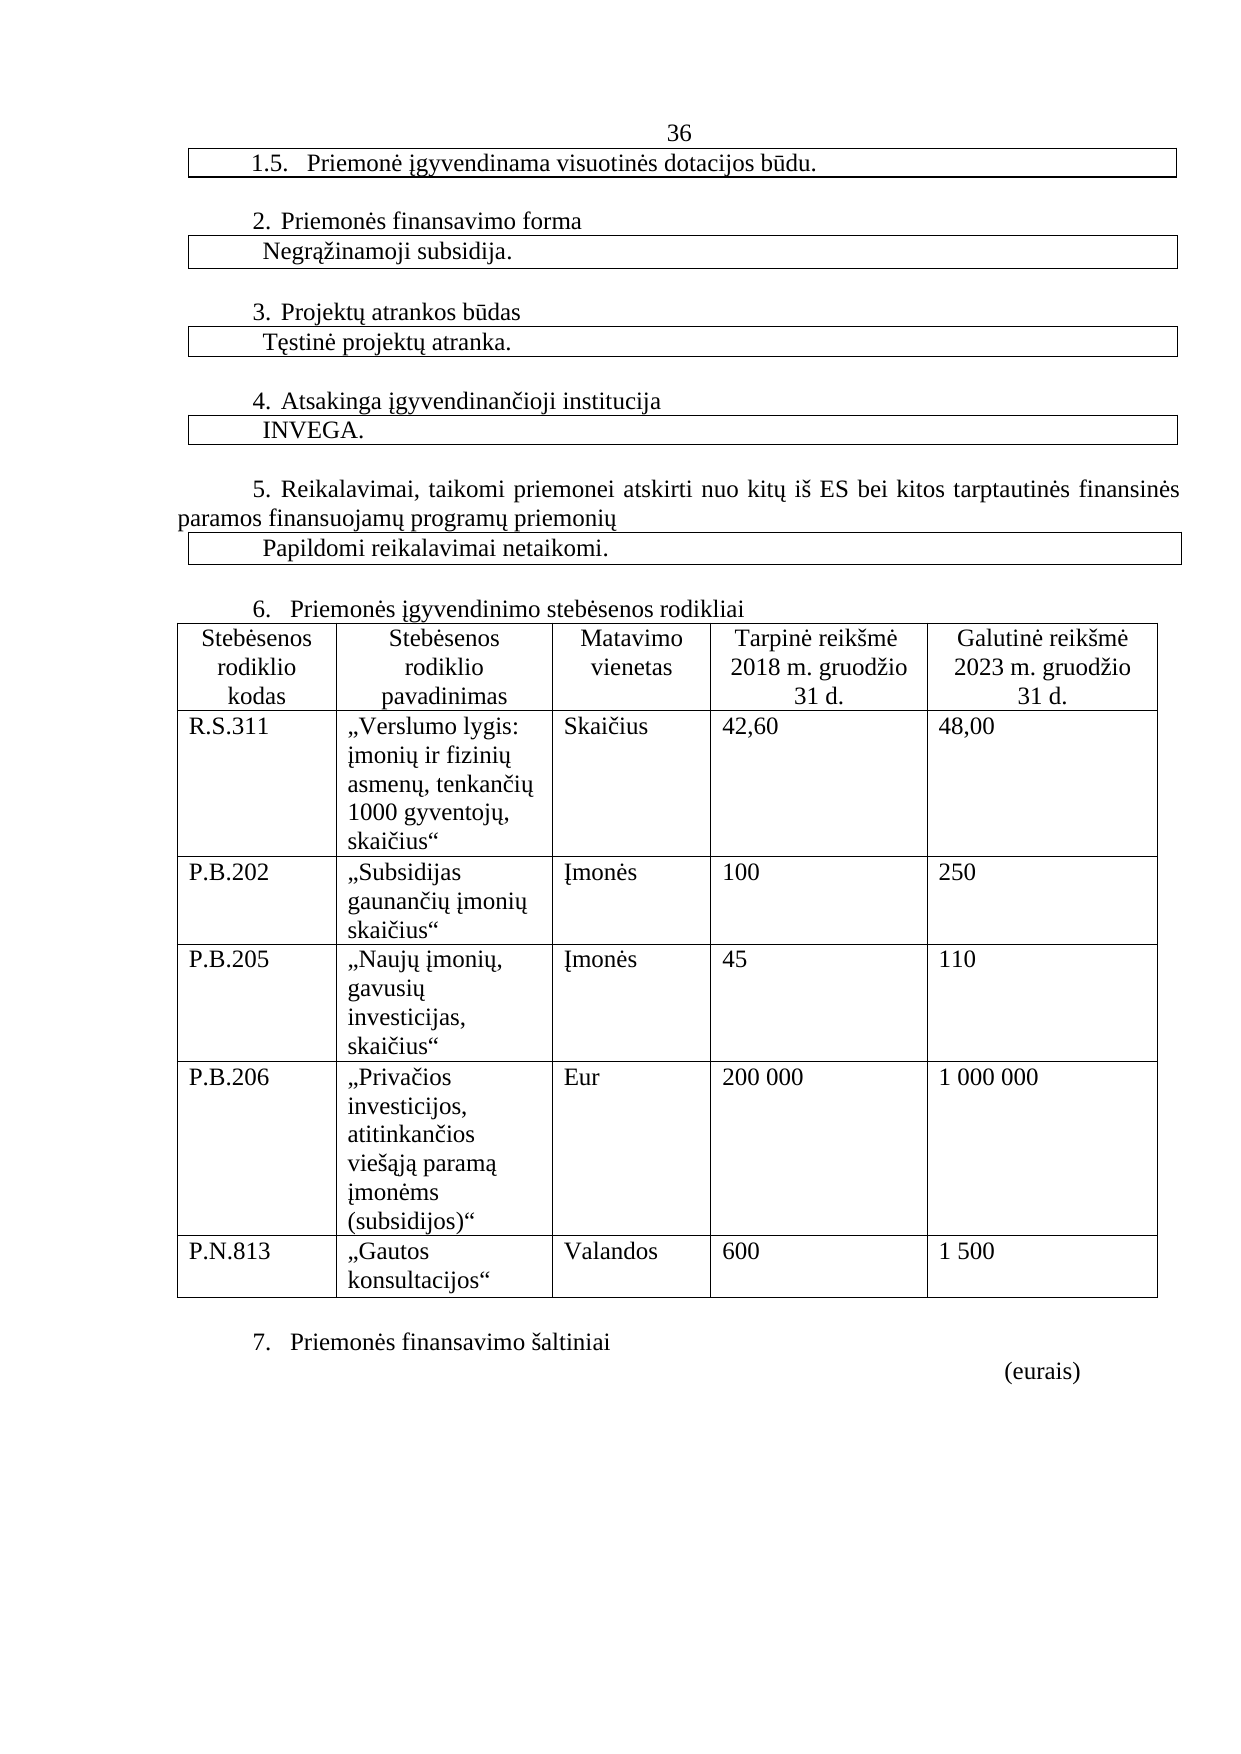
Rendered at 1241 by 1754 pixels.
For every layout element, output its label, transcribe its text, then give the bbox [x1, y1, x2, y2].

text 5. Reikalavimai, taikomi priemonei atskirti nuo kitų iš ES bei kitos tarptautinės finansinės paramos finansuojamų programų priemonių [177, 474, 1181, 532]
table_cell 100 [711, 857, 927, 943]
table_cell 250 [928, 857, 1157, 943]
table_header Papildomi reikalavimai netaikomi. [189, 533, 1181, 564]
table_cell P.N.813 [178, 1236, 336, 1297]
table_cell „Verslumo lygis: įmonių ir fizinių asmenų, tenkančių 1000 gyventojų, skaičius“ [337, 711, 552, 856]
table_cell P.B.205 [178, 945, 336, 1061]
table_header INVEGA. [189, 416, 1177, 444]
table_cell 1 500 [928, 1236, 1157, 1297]
text 6. Priemonės įgyvendinimo stebėsenos rodikliai [252, 594, 1181, 622]
table_cell 42,60 [711, 711, 927, 856]
table_cell „Privačios investicijos, atitinkančios viešąją paramą įmonėms (subsidijos)“ [337, 1062, 552, 1235]
table_header Galutinė reikšmė 2023 m. gruodžio 31 d. [928, 624, 1157, 710]
table_header Stebėsenos rodiklio pavadinimas [337, 624, 552, 710]
table_header Tęstinė projektų atranka. [189, 327, 1177, 356]
table_cell „Naujų įmonių, gavusių investicijas, skaičius“ [337, 945, 552, 1061]
table_header Matavimo vienetas [553, 624, 710, 710]
table_cell Eur [553, 1062, 710, 1235]
table_cell P.B.202 [178, 857, 336, 943]
table_cell 200 000 [711, 1062, 927, 1235]
table_cell P.B.206 [178, 1062, 336, 1235]
table_cell „Subsidijas gaunančių įmonių skaičius“ [337, 857, 552, 943]
table_header Stebėsenos rodiklio kodas [178, 624, 336, 710]
table_cell 600 [711, 1236, 927, 1297]
table_cell Įmonės [553, 857, 710, 943]
table_cell Įmonės [553, 945, 710, 1061]
table_cell R.S.311 [178, 711, 336, 856]
text 2. Priemonės finansavimo forma [252, 206, 1181, 235]
table_header Tarpinė reikšmė 2018 m. gruodžio 31 d. [711, 624, 927, 710]
text 3. Projektų atrankos būdas [252, 297, 1181, 326]
table_cell 48,00 [928, 711, 1157, 856]
text 4. Atsakinga įgyvendinančioji institucija [252, 386, 1181, 414]
table_header Negrąžinamoji subsidija. [189, 236, 1177, 268]
table_cell Valandos [553, 1236, 710, 1297]
table_cell 45 [711, 945, 927, 1061]
table_cell „Gautos konsultacijos“ [337, 1236, 552, 1297]
table_cell 1 000 000 [928, 1062, 1157, 1235]
table_cell 1.5. Priemonė įgyvendinama visuotinės dotacijos būdu. [189, 149, 1176, 176]
text (eurais) [1004, 1356, 1181, 1384]
text 7. Priemonės finansavimo šaltiniai [252, 1327, 1181, 1356]
table_cell Skaičius [553, 711, 710, 856]
table_cell 110 [928, 945, 1157, 1061]
